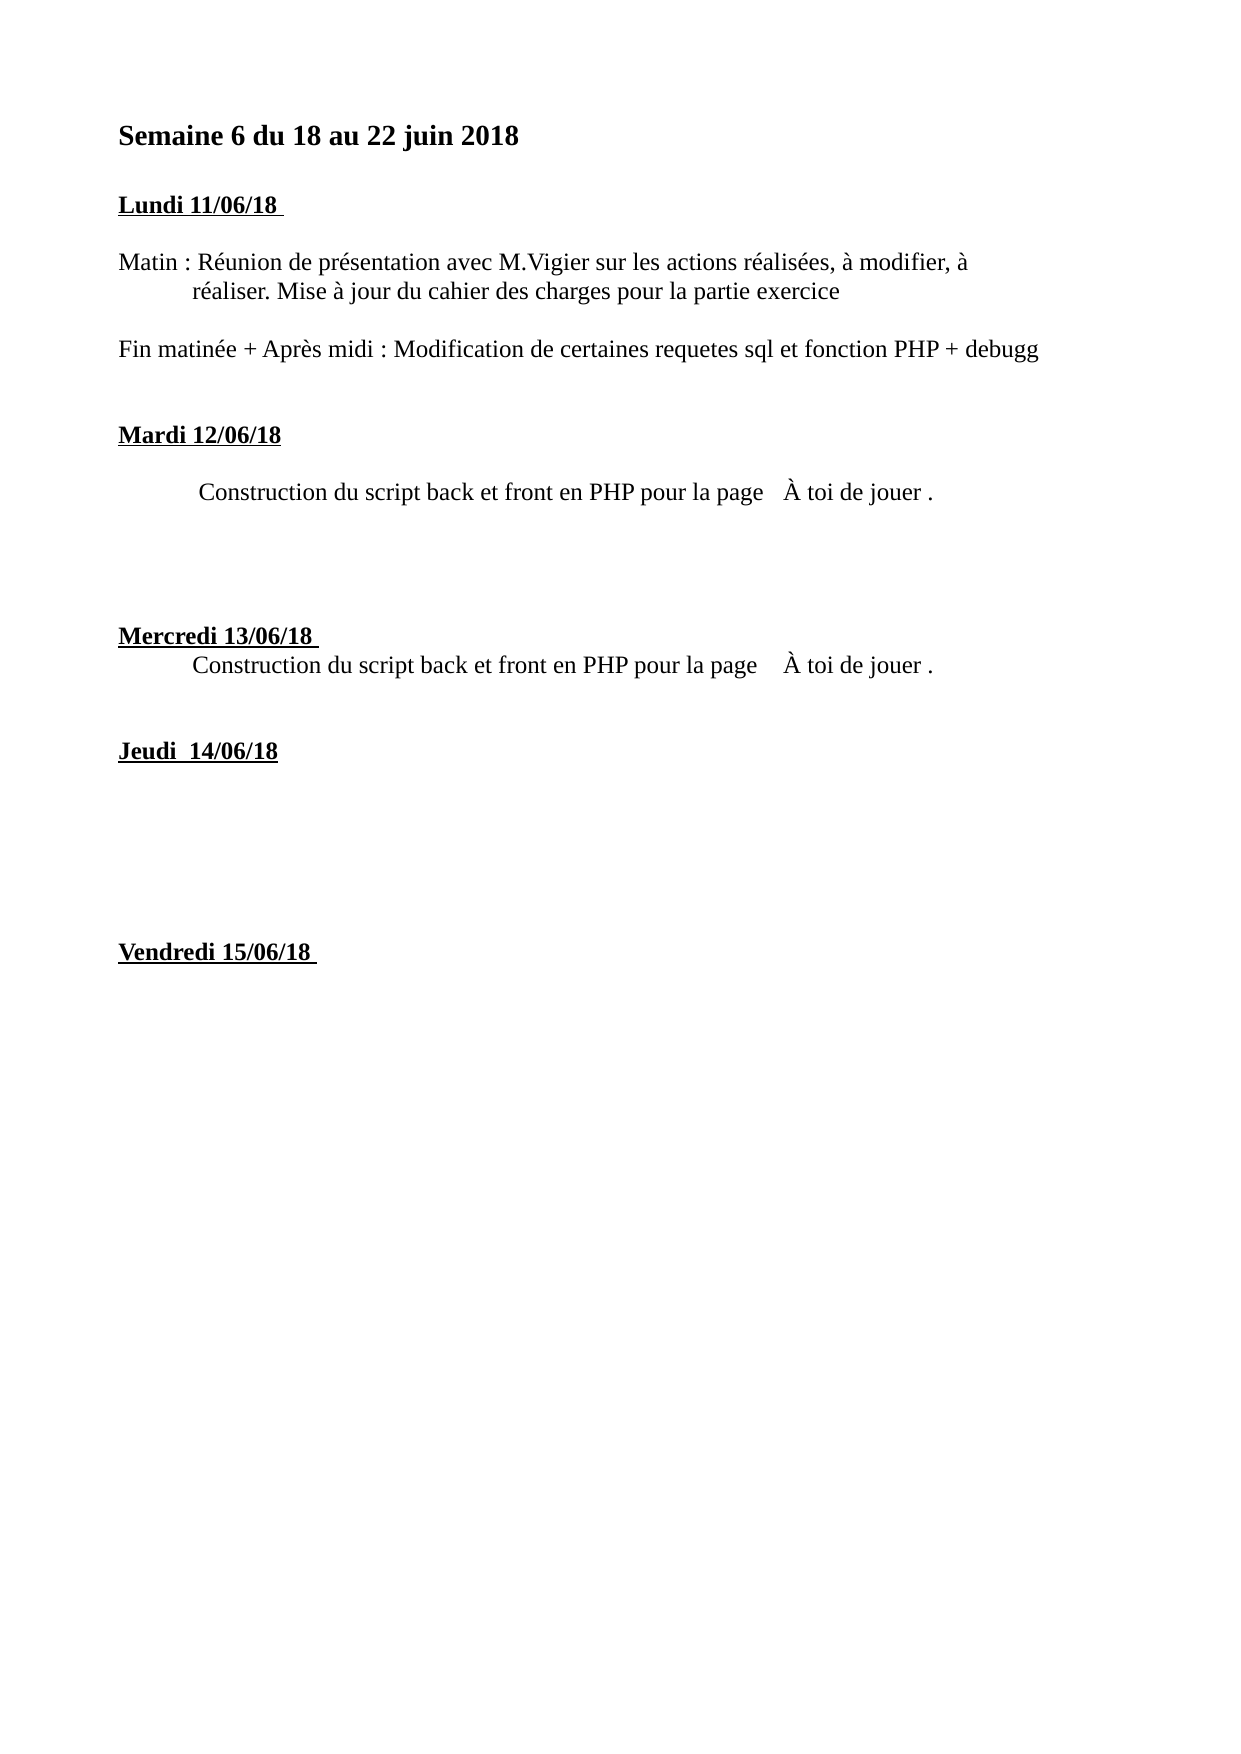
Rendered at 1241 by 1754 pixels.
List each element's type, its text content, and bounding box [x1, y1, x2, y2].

text Vendredi 15/06/18 [118, 937, 1122, 966]
text Mercredi 13/06/18 [118, 621, 1122, 650]
text Construction du script back et front en PHP pour la page À toi de jouer . [118, 650, 1122, 679]
text Jeudi 14/06/18 [118, 736, 1122, 765]
text Construction du script back et front en PHP pour la page À toi de jouer . [118, 477, 1122, 506]
text Semaine 6 du 18 au 22 juin 2018 [118, 118, 1122, 152]
text Matin : Réunion de présentation avec M.Vigier sur les actions réalisées, à modifier, à réaliser. Mise à jour du cahier des charges pour la partie exercice [118, 247, 1122, 305]
text Mardi 12/06/18 [118, 420, 1122, 449]
text Lundi 11/06/18 [118, 190, 1122, 219]
text Fin matinée + Après midi : Modification de certaines requetes sql et fonction PHP + debugg [118, 334, 1122, 362]
